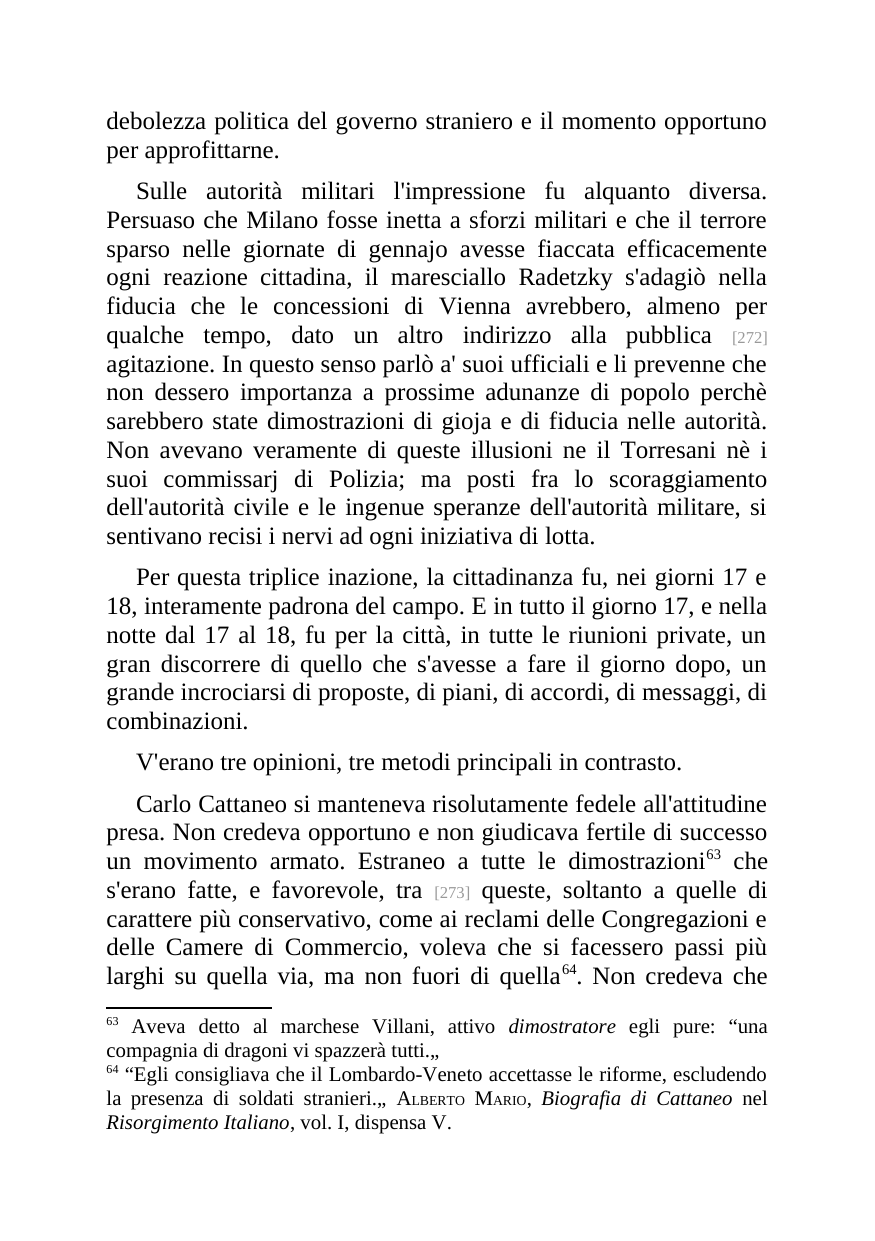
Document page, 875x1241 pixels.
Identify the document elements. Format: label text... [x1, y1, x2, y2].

text Aveva detto al marchese Villani, attivo dimostratore egli pure: “una compagnia di dragoni vi spazzerà tutti.„ [106, 1014, 768, 1062]
text debolezza politica del governo straniero e il momento opportuno per approfittarne. [106, 106, 768, 164]
text Per questa triplice inazione, la cittadinanza fu, nei giorni 17 e 18, interamente padrona del campo. E in tutto il giorno 17, e nella notte dal 17 al 18, fu per la città, in tutte le riunioni private, un gran discorrere di quello che s'avesse a fare il giorno dopo, un grande incrociarsi di proposte, di piani, di accordi, di messaggi, di combinazioni. [106, 562, 768, 735]
text “Egli consigliava che il Lombardo-Veneto accettasse le riforme, escludendo la presenza di soldati stranieri.„ Alberto Mario, Biografia di Cattaneo nel Risorgimento Italiano, vol. I, dispensa V. [106, 1062, 768, 1134]
text V'erano tre opinioni, tre metodi principali in contrasto. [106, 747, 768, 776]
text Carlo Cattaneo si manteneva risolutamente fedele all'attitudine presa. Non credeva opportuno e non giudicava fertile di successo un movimento armato. Estraneo a tutte le dimostrazioni che s'erano fatte, e favorevole, tra [273] queste, soltanto a quelle di carattere più conservativo, come ai reclami delle Congregazioni e delle Camere di Commercio, voleva che si facessero passi più larghi su quella via, ma non fuori di quella. Non credeva che [106, 789, 768, 990]
text Sulle autorità militari l'impressione fu alquanto diversa. Persuaso che Milano fosse inetta a sforzi militari e che il terrore sparso nelle giornate di gennajo avesse fiaccata efficacemente ogni reazione cittadina, il maresciallo Radetzky s'adagiò nella fiducia che le concessioni di Vienna avrebbero, almeno per qualche tempo, dato un altro indirizzo alla pubblica [272] agitazione. In questo senso parlò a' suoi ufficiali e li prevenne che non dessero importanza a prossime adunanze di popolo perchè sarebbero state dimostrazioni di gioja e di fiducia nelle autorità. Non avevano veramente di queste illusioni ne il Torresani nè i suoi commissarj di Polizia; ma posti fra lo scoraggiamento dell'autorità civile e le ingenue speranze dell'autorità militare, si sentivano recisi i nervi ad ogni iniziativa di lotta. [106, 176, 768, 550]
